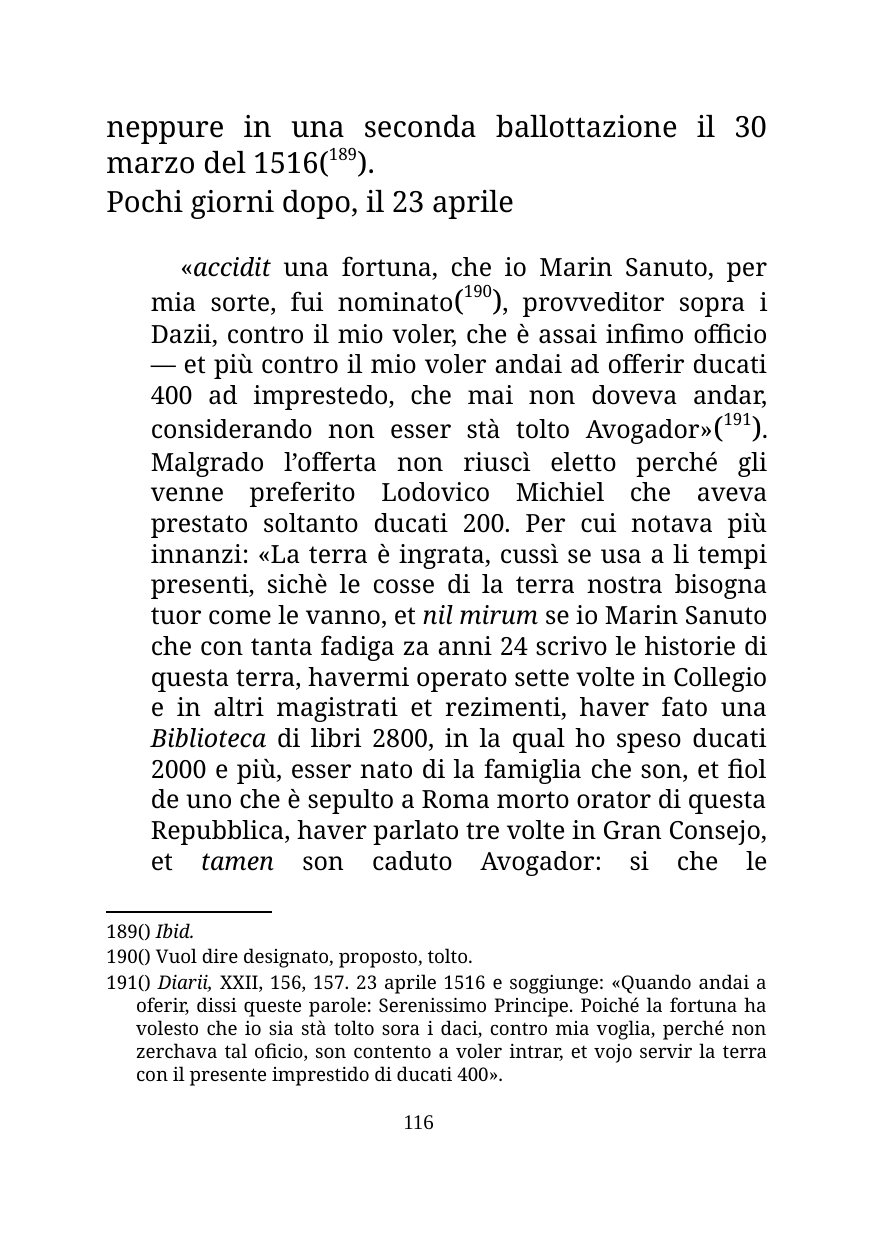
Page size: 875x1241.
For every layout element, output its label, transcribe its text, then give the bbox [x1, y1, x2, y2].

text «accidit una fortuna, che io Marin Sanuto, per mia sorte, fui nominato(), provveditor sopra i Dazii, contro il mio voler, che è assai infimo officio — et più contro il mio voler andai ad offerir ducati 400 ad imprestedo, che mai non doveva andar, considerando non esser stà tolto Avogador»(). Malgrado l’offerta non riuscì eletto perché gli venne preferito Lodovico Michiel che aveva prestato soltanto ducati 200. Per cui notava più innanzi: «La terra è ingrata, cussì se usa a li tempi presenti, sichè le cosse di la terra nostra bisogna tuor come le vanno, et nil mirum se io Marin Sanuto che con tanta fadiga za anni 24 scrivo le historie di questa terra, havermi operato sette volte in Collegio e in altri magistrati et rezimenti, haver fato una Biblioteca di libri 2800, in la qual ho speso ducati 2000 e più, esser nato di la famiglia che son, et fiol de uno che è sepulto a Roma morto orator di questa Repubblica, haver parlato tre volte in Gran Consejo, et tamen son caduto Avogador: si che le [151, 250, 768, 878]
text () Diarii, XXII, 156, 157. 23 aprile 1516 e soggiunge: «Quando andai a oferir, dissi queste parole: Serenissimo Principe. Poiché la fortuna ha volesto che io sia stà tolto sora i daci, contro mia voglia, perché non zerchava tal oficio, son contento a voler intrar, et vojo servir la terra con il presente imprestido di ducati 400». [106, 969, 768, 1087]
text Pochi giorni dopo, il 23 aprile [106, 182, 768, 221]
text neppure in una seconda ballottazione il 30 marzo del 1516(). [106, 106, 768, 182]
text () Ibid. [106, 918, 768, 943]
text () Vuol dire designato, proposto, tolto. [106, 943, 768, 969]
